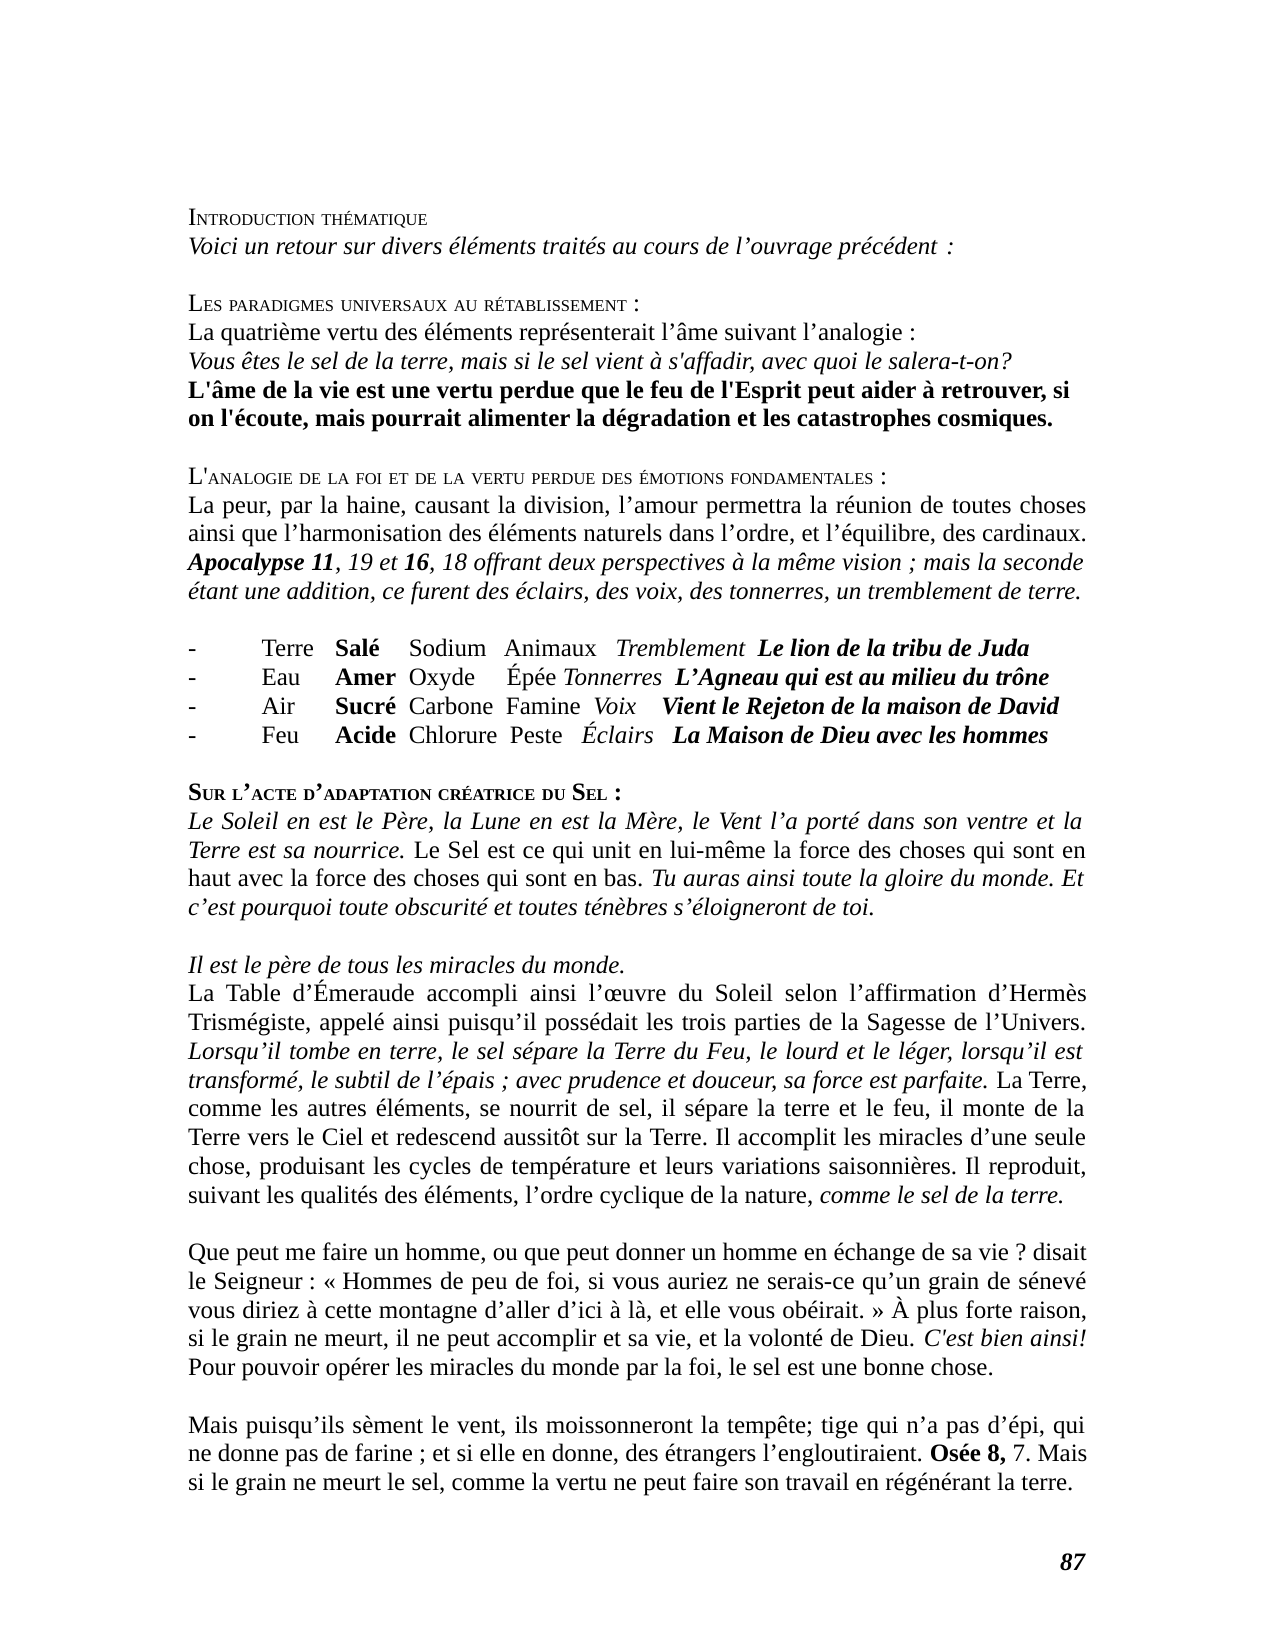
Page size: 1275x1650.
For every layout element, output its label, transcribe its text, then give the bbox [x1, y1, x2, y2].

text La quatrième vertu des éléments représenterait l’âme suivant l’analogie : [188, 317, 1087, 346]
text Introduction thématique [188, 202, 1087, 231]
list Terre Salé Sodium Animaux Tremblement Le lion de la tribu de Juda [188, 633, 1087, 662]
text L'analogie de la foi et de la vertu perdue des émotions fondamentales : [188, 461, 1087, 490]
text Vous êtes le sel de la terre, mais si le sel vient à s'affadir, avec quoi le salera-t-on? [188, 346, 1087, 375]
text Que peut me faire un homme, ou que peut donner un homme en échange de sa vie ? disait le Seigneur : « Hommes de peu de foi, si vous auriez ne serais-ce qu’un grain de sénevé vous diriez à cette montagne d’aller d’ici à là, et elle vous obéirait. » À plus forte raison, si le grain ne meurt, il ne peut accomplir et sa vie, et la volonté de Dieu. C'est bien ainsi! Pour pouvoir opérer les miracles du monde par la foi, le sel est une bonne chose. [188, 1237, 1087, 1381]
list Air Sucré Carbone Famine Voix Vient le Rejeton de la maison de David [188, 691, 1087, 720]
text La Table d’Émeraude accompli ainsi l’œuvre du Soleil selon l’affirmation d’Hermès Trismégiste, appelé ainsi puisqu’il possédait les trois parties de la Sagesse de l’Univers. Lorsqu’il tombe en terre, le sel sépare la Terre du Feu, le lourd et le léger, lorsqu’il est transformé, le subtil de l’épais ; avec prudence et douceur, sa force est parfaite. La Terre, comme les autres éléments, se nourrit de sel, il sépare la terre et le feu, il monte de la Terre vers le Ciel et redescend aussitôt sur la Terre. Il accomplit les miracles d’une seule chose, produisant les cycles de température et leurs variations saisonnières. Il reproduit, suivant les qualités des éléments, l’ordre cyclique de la nature, comme le sel de la terre. [188, 978, 1087, 1208]
text Voici un retour sur divers éléments traités au cours de l’ouvrage précédent : [188, 231, 1087, 260]
text Il est le père de tous les miracles du monde. [188, 950, 1087, 978]
list Feu Acide Chlorure Peste Éclairs La Maison de Dieu avec les hommes [188, 720, 1087, 748]
list Eau Amer Oxyde Épée Tonnerres L’Agneau qui est au milieu du trône [188, 662, 1087, 691]
text Sur l’acte d’adaptation créatrice du Sel : [188, 777, 1087, 806]
text L'âme de la vie est une vertu perdue que le feu de l'Esprit peut aider à retrouver, si on l'écoute, mais pourrait alimenter la dégradation et les catastrophes cosmiques. [188, 375, 1087, 432]
text Mais puisqu’ils sèment le vent, ils moissonneront la tempête; tige qui n’a pas d’épi, qui ne donne pas de farine ; et si elle en donne, des étrangers l’engloutiraient. Osée 8, 7. Mais si le grain ne meurt le sel, comme la vertu ne peut faire son travail en régénérant la terre. [188, 1410, 1087, 1496]
text La peur, par la haine, causant la division, l’amour permettra la réunion de toutes choses ainsi que l’harmonisation des éléments naturels dans l’ordre, et l’équilibre, des cardinaux. Apocalypse 11, 19 et 16, 18 offrant deux perspectives à la même vision ; mais la seconde étant une addition, ce furent des éclairs, des voix, des tonnerres, un tremblement de terre. [188, 490, 1087, 605]
text Le Soleil en est le Père, la Lune en est la Mère, le Vent l’a porté dans son ventre et la Terre est sa nourrice. Le Sel est ce qui unit en lui-même la force des choses qui sont en haut avec la force des choses qui sont en bas. Tu auras ainsi toute la gloire du monde. Et c’est pourquoi toute obscurité et toutes ténèbres s’éloigneront de toi. [188, 806, 1087, 921]
text Les paradigmes universaux au rétablissement : [188, 288, 1087, 317]
